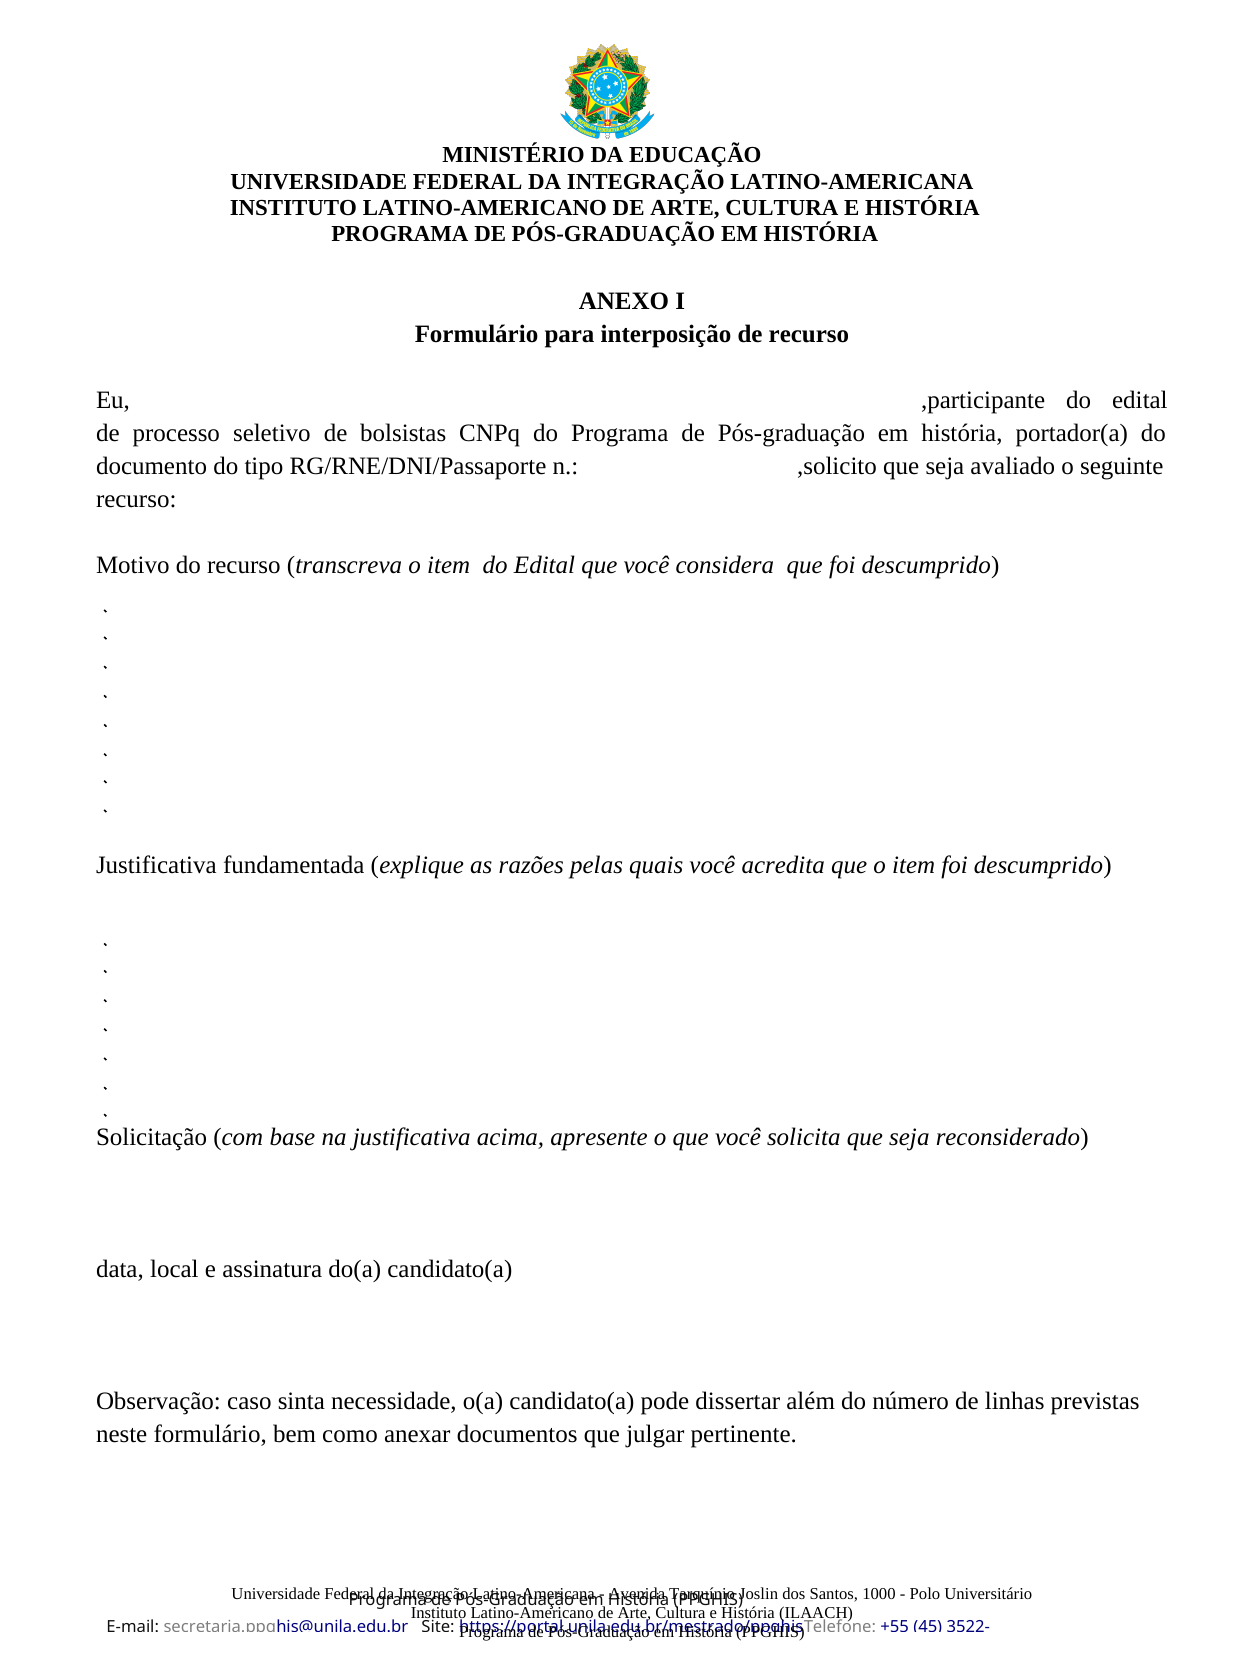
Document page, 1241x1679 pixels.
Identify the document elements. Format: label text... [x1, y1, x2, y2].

text data, local e assinatura do(a) candidato(a) [96, 1254, 1168, 1282]
text Formulário para interposição de recurso [96, 319, 1168, 347]
picture [627, 120, 638, 127]
text Justificativa fundamentada (explique as razões pelas quais você acredita que o item foi descumprido) [96, 850, 1168, 879]
text ANEXO I [96, 286, 1168, 314]
text Eu, ,participante do edital de processo seletivo de bolsistas CNPq do Programa de Pós-graduação em história, portador(a) do documento do tipo RG/RNE/DNI/Passaporte n.: ,solicito que seja avaliado o seguinte recurso: [96, 385, 1168, 513]
text Solicitação (com base na justificativa acima, apresente o que você solicita que seja reconsiderado) [96, 916, 1168, 1150]
text Observação: caso sinta necessidade, o(a) candidato(a) pode dissertar além do número de linhas previstas neste formulário, bem como anexar documentos que julgar pertinente. [96, 1386, 1168, 1447]
picture [560, 44, 655, 139]
text Motivo do recurso (transcreva o item do Edital que você considera que foi descumprido) [96, 550, 1168, 579]
